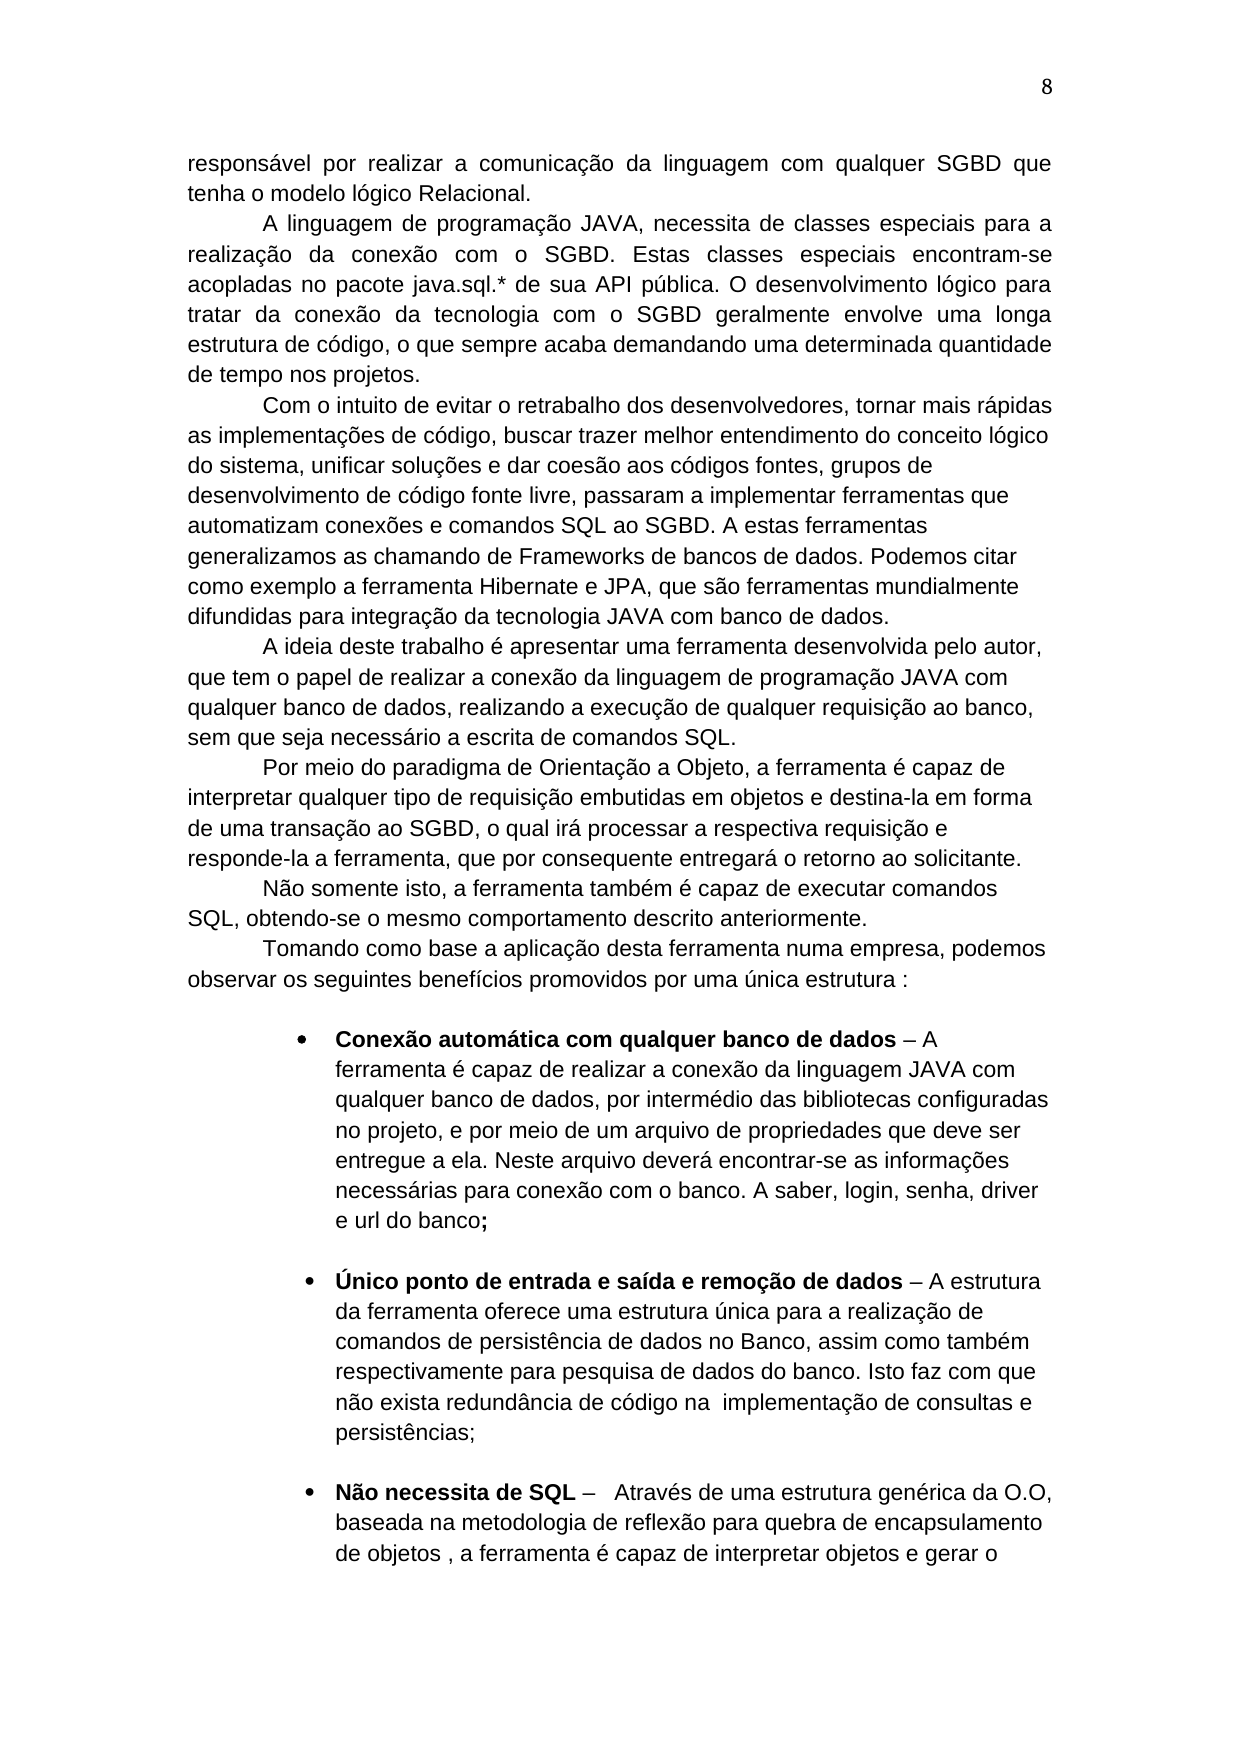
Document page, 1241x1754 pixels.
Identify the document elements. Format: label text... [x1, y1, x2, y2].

list A ideia deste trabalho é apresentar uma ferramenta desenvolvida pelo autor, que tem o papel de realizar a conexão da linguagem de programação JAVA com qualquer banco de dados, realizando a execução de qualquer requisição ao banco, sem que seja necessário a escrita de comandos SQL. [187, 633, 1053, 750]
list A linguagem de programação JAVA, necessita de classes especiais para a realização da conexão com o SGBD. Estas classes especiais encontram-se acopladas no pacote java.sql.* de sua API pública. O desenvolvimento lógico para tratar da conexão da tecnologia com o SGBD geralmente envolve uma longa estrutura de código, o que sempre acaba demandando uma determinada quantidade de tempo nos projetos. [187, 210, 1053, 388]
list Não necessita de SQL – Através de uma estrutura genérica da O.O, baseada na metodologia de reflexão para quebra de encapsulamento de objetos , a ferramenta é capaz de interpretar objetos e gerar o [306, 1479, 1053, 1566]
list responsável por realizar a comunicação da linguagem com qualquer SGBD que tenha o modelo lógico Relacional. [187, 150, 1053, 207]
list Com o intuito de evitar o retrabalho dos desenvolvedores, tornar mais rápidas as implementações de código, buscar trazer melhor entendimento do conceito lógico do sistema, unificar soluções e dar coesão aos códigos fontes, grupos de desenvolvimento de código fonte livre, passaram a implementar ferramentas que automatizam conexões e comandos SQL ao SGBD. A estas ferramentas generalizamos as chamando de Frameworks de bancos de dados. Podemos citar como exemplo a ferramenta Hibernate e JPA, que são ferramentas mundialmente difundidas para integração da tecnologia JAVA com banco de dados. [187, 392, 1053, 629]
list Conexão automática com qualquer banco de dados – A ferramenta é capaz de realizar a conexão da linguagem JAVA com qualquer banco de dados, por intermédio das bibliotecas configuradas no projeto, e por meio de um arquivo de propriedades que deve ser entregue a ela. Neste arquivo deverá encontrar-se as informações necessárias para conexão com o banco. A saber, login, senha, driver e url do banco; [298, 1026, 1053, 1234]
list Por meio do paradigma de Orientação a Objeto, a ferramenta é capaz de interpretar qualquer tipo de requisição embutidas em objetos e destina-la em forma de uma transação ao SGBD, o qual irá processar a respectiva requisição e responde-la a ferramenta, que por consequente entregará o retorno ao solicitante. Não somente isto, a ferramenta também é capaz de executar comandos SQL, obtendo-se o mesmo comportamento descrito anteriormente. [187, 754, 1053, 932]
list Tomando como base a aplicação desta ferramenta numa empresa, podemos observar os seguintes benefícios promovidos por uma única estrutura : [187, 935, 1053, 992]
list Único ponto de entrada e saída e remoção de dados – A estrutura da ferramenta oferece uma estrutura única para a realização de comandos de persistência de dados no Banco, assim como também respectivamente para pesquisa de dados do banco. Isto faz com que não exista redundância de código na implementação de consultas e persistências; [306, 1268, 1053, 1445]
